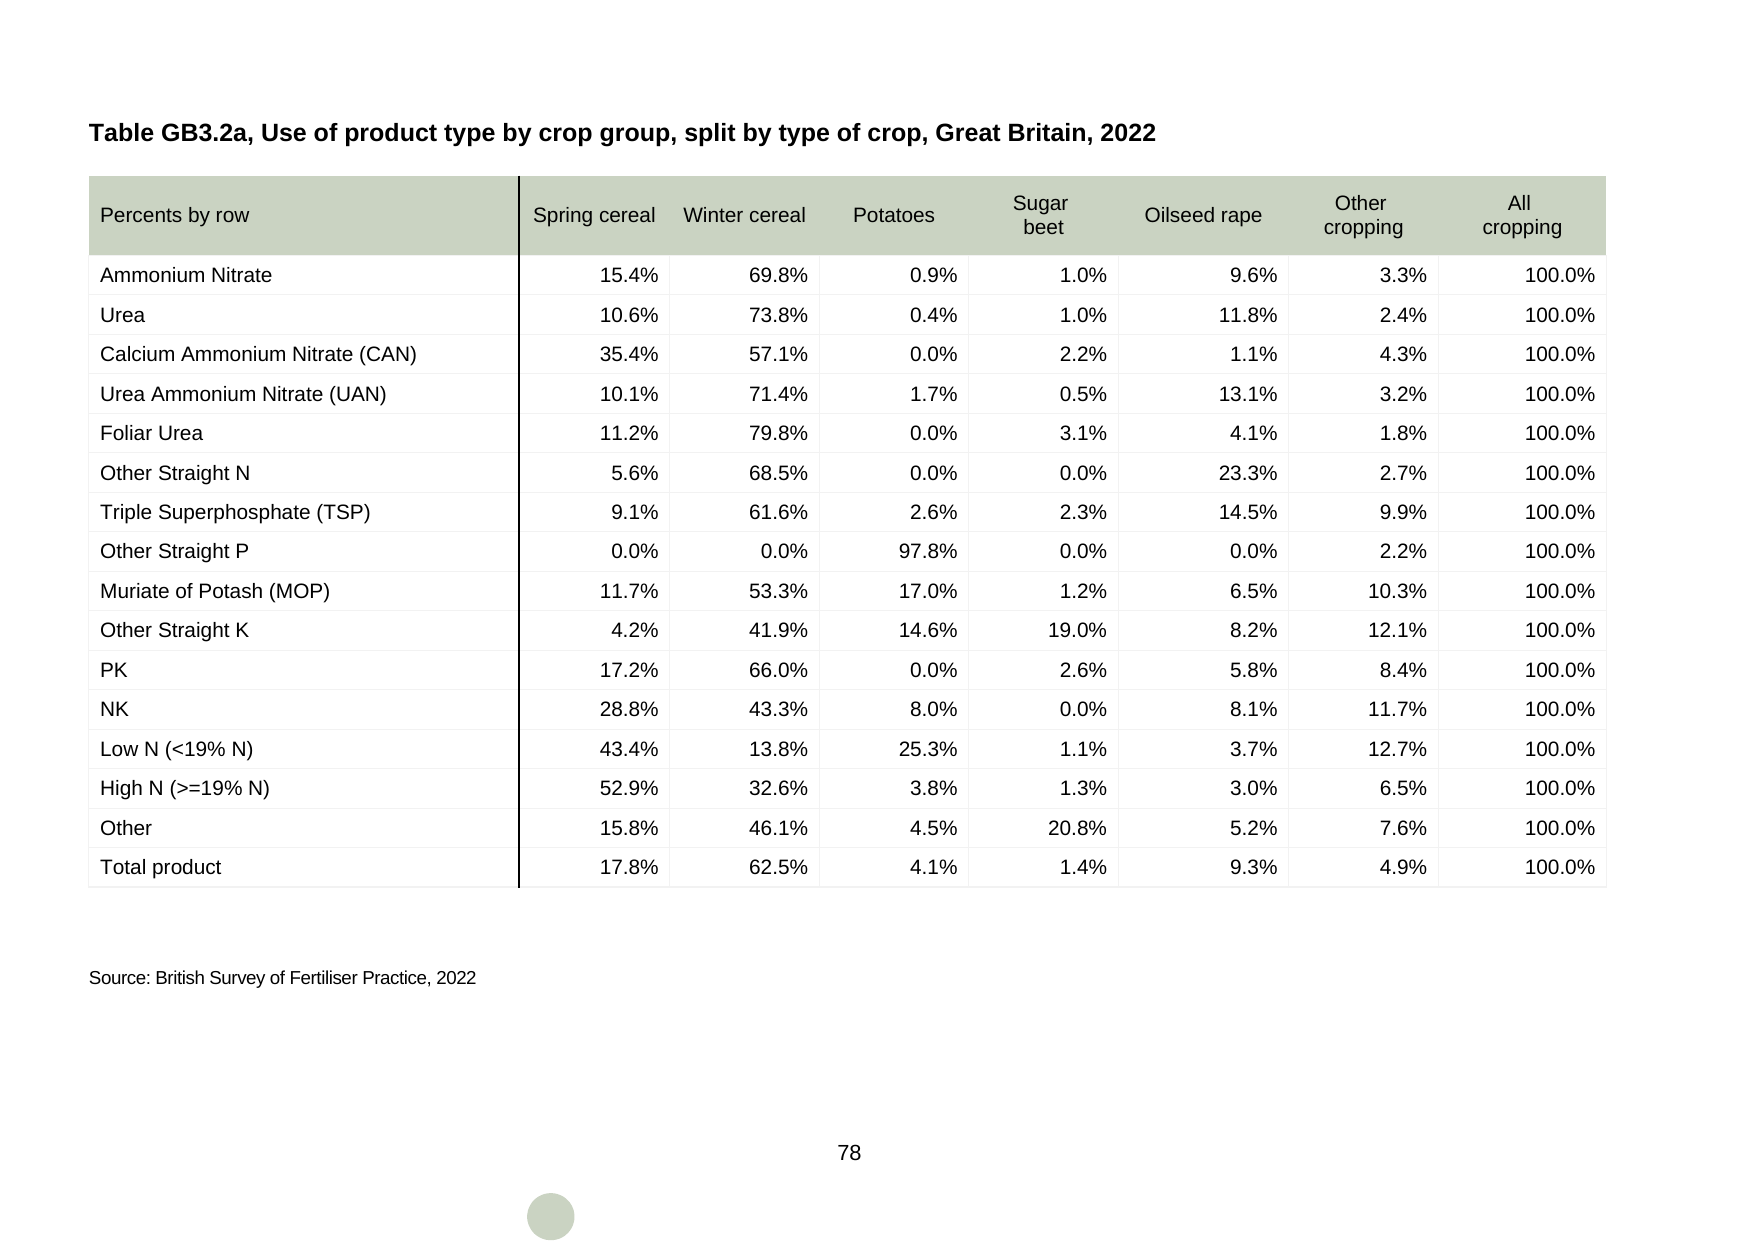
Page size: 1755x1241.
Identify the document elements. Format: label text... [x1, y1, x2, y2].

table_cell 0.0% [820, 335, 968, 373]
table_header Winter cereal [670, 176, 819, 255]
table_cell 2.4% [1289, 295, 1438, 334]
table_cell 4.9% [1289, 848, 1438, 886]
table_header Spring cereal [520, 176, 670, 255]
table_header Oilseed rape [1118, 176, 1289, 255]
table_cell 10.1% [520, 374, 669, 413]
text Source: British Survey of Fertiliser Practice, 2022 [89, 966, 1559, 988]
table_cell 11.2% [520, 414, 669, 452]
table_cell Total product [89, 848, 518, 886]
table_cell 97.8% [820, 532, 968, 571]
table_cell 46.1% [670, 809, 819, 847]
table_cell Foliar Urea [89, 414, 518, 452]
table_cell 6.5% [1119, 572, 1288, 610]
table_cell 100.0% [1439, 651, 1606, 689]
table_cell 20.8% [969, 809, 1118, 847]
table_cell 1.7% [820, 374, 968, 413]
table_cell 0.0% [969, 453, 1118, 492]
table_cell Triple Superphosphate (TSP) [89, 493, 518, 531]
table_cell 4.2% [520, 611, 669, 649]
table_cell 4.1% [820, 848, 968, 886]
table_cell 9.6% [1119, 256, 1288, 294]
table_cell 5.2% [1119, 809, 1288, 847]
table_cell 1.8% [1289, 414, 1438, 452]
table_cell 3.0% [1119, 769, 1288, 807]
table_cell 3.1% [969, 414, 1118, 452]
table_cell 1.0% [969, 256, 1118, 294]
table_cell 41.9% [670, 611, 819, 649]
table_cell 100.0% [1439, 809, 1606, 847]
table_cell High N (>=19% N) [89, 769, 518, 807]
table_cell 0.0% [820, 651, 968, 689]
table_cell Low N (<19% N) [89, 730, 518, 768]
table_cell 68.5% [670, 453, 819, 492]
table_cell 2.3% [969, 493, 1118, 531]
table_cell 73.8% [670, 295, 819, 334]
table_cell 2.7% [1289, 453, 1438, 492]
table_cell 100.0% [1439, 256, 1606, 294]
table_cell 66.0% [670, 651, 819, 689]
table_cell 9.1% [520, 493, 669, 531]
subtitle Table GB3.2a, Use of product type by crop group, split by type of crop, Great Britain, 2022 [89, 118, 1559, 147]
table_cell 23.3% [1119, 453, 1288, 492]
table_cell Other Straight P [89, 532, 518, 571]
table_cell 100.0% [1439, 572, 1606, 610]
table_cell 4.3% [1289, 335, 1438, 373]
table_cell 25.3% [820, 730, 968, 768]
table_cell 32.6% [670, 769, 819, 807]
table_header Percents by row [89, 176, 518, 255]
table_cell 0.0% [820, 453, 968, 492]
table_cell 2.6% [969, 651, 1118, 689]
table_cell 100.0% [1439, 453, 1606, 492]
table_cell 69.8% [670, 256, 819, 294]
table_cell 15.8% [520, 809, 669, 847]
table_cell 1.1% [1119, 335, 1288, 373]
table_cell 100.0% [1439, 414, 1606, 452]
table_cell 1.2% [969, 572, 1118, 610]
table_cell 2.2% [1289, 532, 1438, 571]
table_cell Muriate of Potash (MOP) [89, 572, 518, 610]
table_cell 62.5% [670, 848, 819, 886]
table_cell 28.8% [520, 690, 669, 728]
table_cell 8.1% [1119, 690, 1288, 728]
table_cell 0.0% [670, 532, 819, 571]
table_cell 17.8% [520, 848, 669, 886]
table_cell 100.0% [1439, 848, 1606, 886]
table_header All cropping [1438, 176, 1606, 255]
table_cell 61.6% [670, 493, 819, 531]
table_cell 10.6% [520, 295, 669, 334]
table_cell 100.0% [1439, 493, 1606, 531]
table_cell 57.1% [670, 335, 819, 373]
table_cell 6.5% [1289, 769, 1438, 807]
table_cell 5.6% [520, 453, 669, 492]
table_cell Ammonium Nitrate [89, 256, 518, 294]
table_cell 17.0% [820, 572, 968, 610]
table_cell 9.9% [1289, 493, 1438, 531]
table_cell 0.0% [969, 690, 1118, 728]
table_cell 79.8% [670, 414, 819, 452]
table_cell 1.1% [969, 730, 1118, 768]
table_cell 14.5% [1119, 493, 1288, 531]
table_cell 10.3% [1289, 572, 1438, 610]
table_cell 3.2% [1289, 374, 1438, 413]
table_cell Other Straight N [89, 453, 518, 492]
table_cell 3.3% [1289, 256, 1438, 294]
table_cell 7.6% [1289, 809, 1438, 847]
table_cell Other Straight K [89, 611, 518, 649]
table_cell 13.1% [1119, 374, 1288, 413]
table_cell 43.3% [670, 690, 819, 728]
table_cell Urea [89, 295, 518, 334]
table_cell 71.4% [670, 374, 819, 413]
table_header Other cropping [1289, 176, 1438, 255]
table_cell 5.8% [1119, 651, 1288, 689]
table_cell 3.8% [820, 769, 968, 807]
table_cell 8.2% [1119, 611, 1288, 649]
table_cell 53.3% [670, 572, 819, 610]
table_cell 0.5% [969, 374, 1118, 413]
table_cell 43.4% [520, 730, 669, 768]
table_cell 1.3% [969, 769, 1118, 807]
table_cell 4.5% [820, 809, 968, 847]
table_cell 19.0% [969, 611, 1118, 649]
table_cell 8.0% [820, 690, 968, 728]
table_cell 100.0% [1439, 295, 1606, 334]
table_cell 11.7% [1289, 690, 1438, 728]
table_cell 100.0% [1439, 769, 1606, 807]
table_cell 1.4% [969, 848, 1118, 886]
table_cell 0.0% [520, 532, 669, 571]
table_cell Other [89, 809, 518, 847]
table_cell 100.0% [1439, 374, 1606, 413]
table_cell NK [89, 690, 518, 728]
table_cell 12.1% [1289, 611, 1438, 649]
table_cell 0.0% [820, 414, 968, 452]
table_cell 9.3% [1119, 848, 1288, 886]
table_cell 0.0% [969, 532, 1118, 571]
table_header Potatoes [819, 176, 969, 255]
table_cell 11.7% [520, 572, 669, 610]
table_cell 13.8% [670, 730, 819, 768]
table_cell 35.4% [520, 335, 669, 373]
table_header Sugar beet [969, 176, 1118, 255]
table_cell 52.9% [520, 769, 669, 807]
table_cell 0.9% [820, 256, 968, 294]
table_cell 4.1% [1119, 414, 1288, 452]
table_cell 1.0% [969, 295, 1118, 334]
table_cell Urea Ammonium Nitrate (UAN) [89, 374, 518, 413]
table_cell 12.7% [1289, 730, 1438, 768]
table_cell 100.0% [1439, 730, 1606, 768]
table_cell 14.6% [820, 611, 968, 649]
table_cell 2.2% [969, 335, 1118, 373]
table_cell 15.4% [520, 256, 669, 294]
table_cell 17.2% [520, 651, 669, 689]
table_cell 100.0% [1439, 611, 1606, 649]
table_cell 11.8% [1119, 295, 1288, 334]
table_cell Calcium Ammonium Nitrate (CAN) [89, 335, 518, 373]
table_cell 100.0% [1439, 532, 1606, 571]
table_cell 8.4% [1289, 651, 1438, 689]
table_cell 100.0% [1439, 335, 1606, 373]
table_cell 3.7% [1119, 730, 1288, 768]
table_cell 0.4% [820, 295, 968, 334]
table_cell 2.6% [820, 493, 968, 531]
table_cell PK [89, 651, 518, 689]
table_cell 0.0% [1119, 532, 1288, 571]
table_cell 100.0% [1439, 690, 1606, 728]
